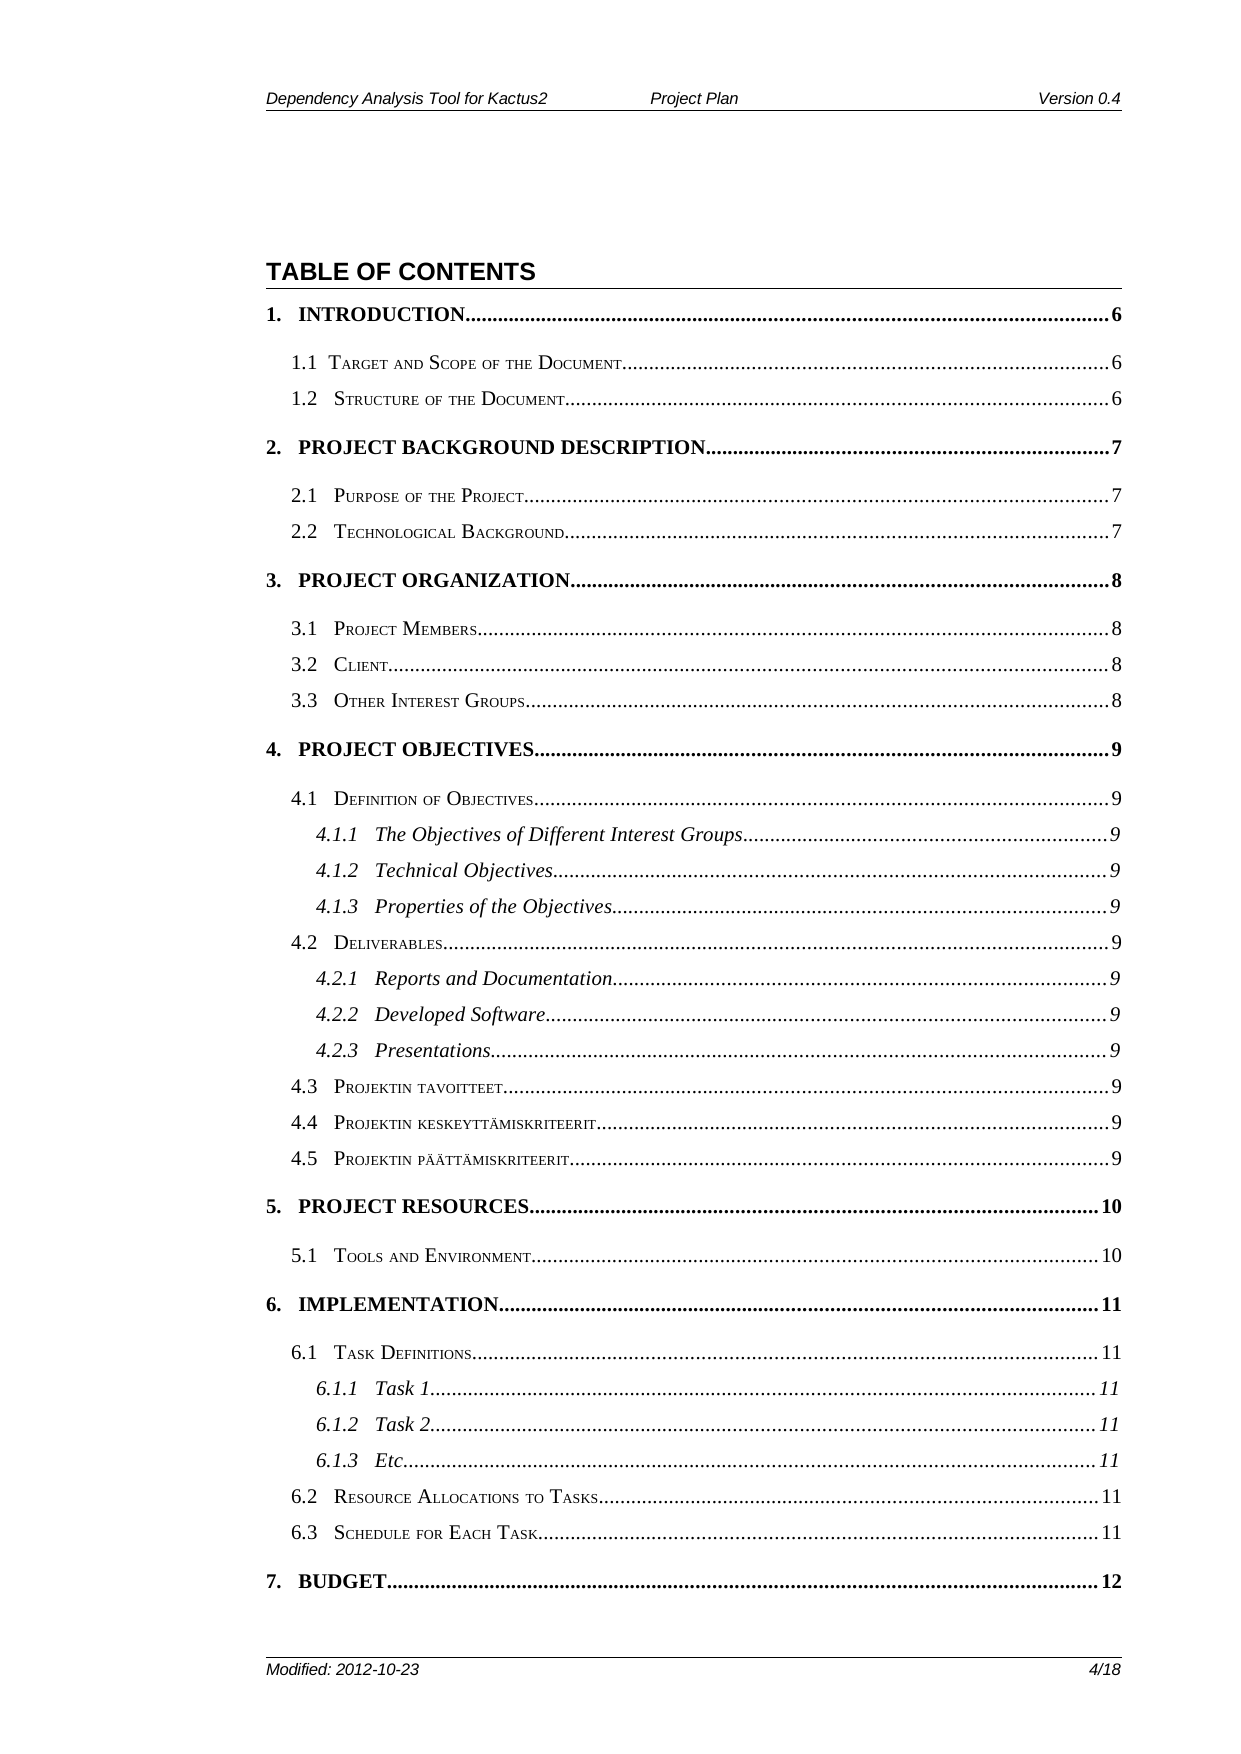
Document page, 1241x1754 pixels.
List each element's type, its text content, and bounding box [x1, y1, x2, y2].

text 6.1.1 Task 1 11 [316, 1376, 1122, 1400]
text 4.1 Definition of Objectives 9 [291, 785, 1122, 809]
text 2.2 Technological Background 7 [291, 519, 1122, 543]
text 2. Project Background Description 7 [266, 434, 1122, 459]
text 6. Implementation 11 [266, 1291, 1122, 1316]
text 4.2.1 Reports and Documentation 9 [316, 966, 1122, 990]
text 4.4 Projektin keskeyttämiskriteerit 9 [291, 1110, 1122, 1134]
text 6.2 Resource Allocations to Tasks 11 [291, 1484, 1122, 1508]
text 1. Introduction 6 [266, 301, 1122, 326]
text 2.1 Purpose of the Project 7 [291, 483, 1122, 507]
text 1.2 Structure of the Document 6 [291, 386, 1122, 410]
text 4. Project Objectives 9 [266, 737, 1122, 761]
text 4.3 Projektin tavoitteet 9 [291, 1074, 1122, 1098]
text 4.2.3 Presentations 9 [316, 1038, 1122, 1062]
text 4.1.1 The Objectives of Different Interest Groups 9 [316, 821, 1122, 846]
text 6.1.2 Task 2 11 [316, 1412, 1122, 1436]
text 6.1 Task Definitions 11 [291, 1340, 1122, 1364]
text 3. Project Organization 8 [266, 568, 1122, 592]
text 4.2 Deliverables 9 [291, 929, 1122, 954]
text 4.2.2 Developed Software 9 [316, 1002, 1122, 1026]
text 5.1 Tools and Environment 10 [291, 1243, 1122, 1267]
text 3.3 Other Interest Groups 8 [291, 688, 1122, 712]
text 3.2 Client 8 [291, 652, 1122, 676]
text 7. Budget 12 [266, 1569, 1122, 1593]
text 4.1.3 Properties of the Objectives 9 [316, 893, 1122, 918]
text 4.1.2 Technical Objectives 9 [316, 857, 1122, 882]
text 3.1 Project Members 8 [291, 616, 1122, 640]
text 6.1.3 Etc. 11 [316, 1448, 1122, 1472]
text 4.5 Projektin päättämiskriteerit 9 [291, 1146, 1122, 1170]
text 5. Project Resources 10 [266, 1194, 1122, 1218]
list Table of Contents [266, 257, 1122, 288]
text 1.1 Target and Scope of the Document 6 [291, 350, 1122, 374]
text 6.3 Schedule for Each Task 11 [291, 1520, 1122, 1544]
